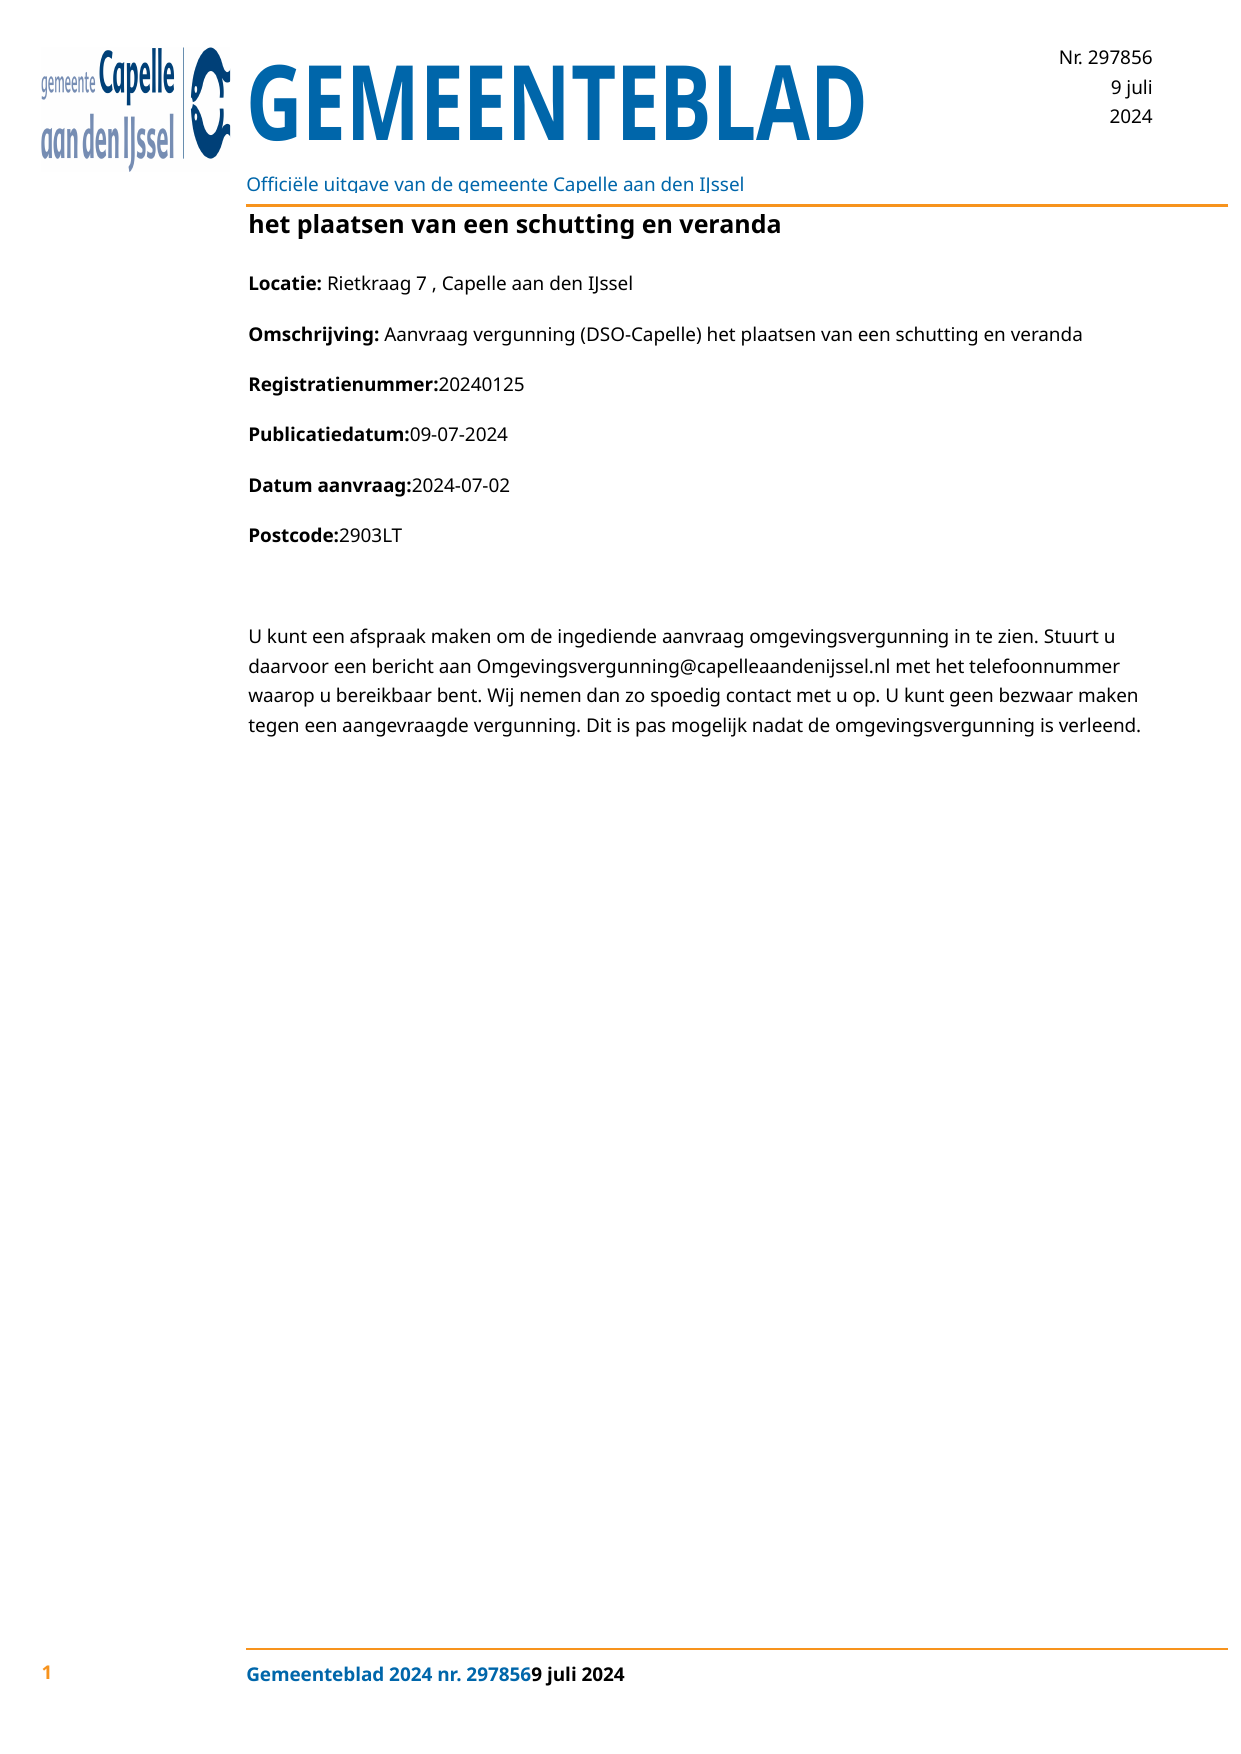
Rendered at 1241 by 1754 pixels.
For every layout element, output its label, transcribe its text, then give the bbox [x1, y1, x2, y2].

picture [41, 47, 231, 172]
text U kunt een afspraak maken om de ingediende aanvraag omgevingsvergunning in te zien. Stuurt u daarvoor een bericht aan Omgevingsvergunning@capelleaandenijssel.nl met het telefoonnummer waarop u bereikbaar bent. Wij nemen dan zo spoedig contact met u op. U kunt geen bezwaar maken tegen een aangevraagde vergunning. Dit is pas mogelijk nadat de omgevingsvergunning is verleend. [248, 623, 1152, 738]
text Datum aanvraag:2024-07-02 [248, 472, 1152, 498]
text Postcode:2903LT [248, 522, 1152, 548]
text Omschrijving: Aanvraag vergunning (DSO-Capelle) het plaatsen van een schutting en veranda [248, 321, 1152, 346]
text Locatie: Rietkraag 7 , Capelle aan den IJssel [248, 270, 1152, 296]
text Publicatiedatum:09-07-2024 [248, 422, 1152, 447]
text Registratienummer:20240125 [248, 371, 1152, 397]
text het plaatsen van een schutting en veranda [248, 207, 1152, 241]
